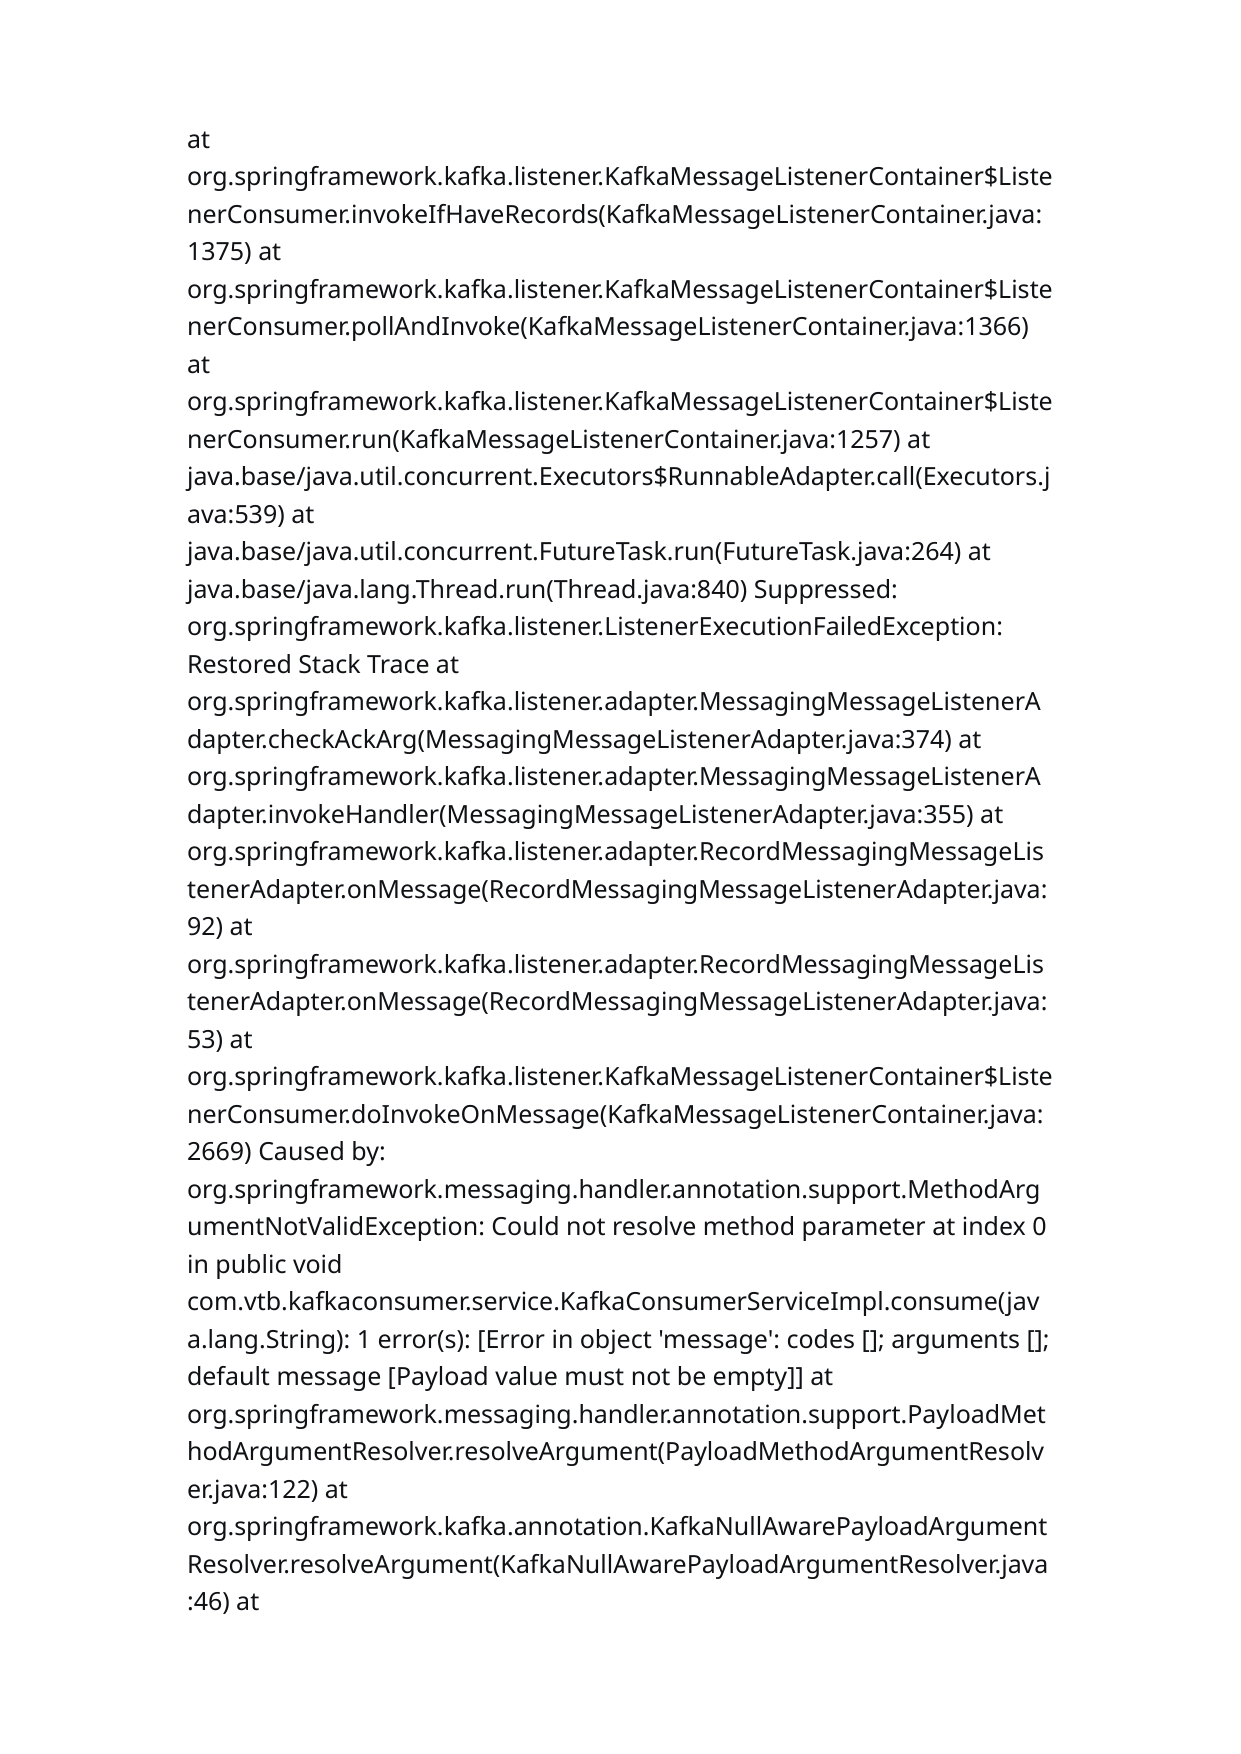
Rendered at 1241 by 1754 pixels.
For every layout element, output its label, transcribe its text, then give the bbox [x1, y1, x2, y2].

text at org.springframework.kafka.listener.KafkaMessageListenerContainer$ListenerConsumer.invokeIfHaveRecords(KafkaMessageListenerContainer.java:1375) at org.springframework.kafka.listener.KafkaMessageListenerContainer$ListenerConsumer.pollAndInvoke(KafkaMessageListenerContainer.java:1366) at org.springframework.kafka.listener.KafkaMessageListenerContainer$ListenerConsumer.run(KafkaMessageListenerContainer.java:1257) at java.base/java.util.concurrent.Executors$RunnableAdapter.call(Executors.java:539) at java.base/java.util.concurrent.FutureTask.run(FutureTask.java:264) at java.base/java.lang.Thread.run(Thread.java:840) Suppressed: org.springframework.kafka.listener.ListenerExecutionFailedException: Restored Stack Trace at org.springframework.kafka.listener.adapter.MessagingMessageListenerAdapter.checkAckArg(MessagingMessageListenerAdapter.java:374) at org.springframework.kafka.listener.adapter.MessagingMessageListenerAdapter.invokeHandler(MessagingMessageListenerAdapter.java:355) at org.springframework.kafka.listener.adapter.RecordMessagingMessageListenerAdapter.onMessage(RecordMessagingMessageListenerAdapter.java:92) at org.springframework.kafka.listener.adapter.RecordMessagingMessageListenerAdapter.onMessage(RecordMessagingMessageListenerAdapter.java:53) at org.springframework.kafka.listener.KafkaMessageListenerContainer$ListenerConsumer.doInvokeOnMessage(KafkaMessageListenerContainer.java:2669) Caused by: org.springframework.messaging.handler.annotation.support.MethodArgumentNotValidException: Could not resolve method parameter at index 0 in public void com.vtb.kafkaconsumer.service.KafkaConsumerServiceImpl.consume(java.lang.String): 1 error(s): [Error in object 'message': codes []; arguments []; default message [Payload value must not be empty]] at org.springframework.messaging.handler.annotation.support.PayloadMethodArgumentResolver.resolveArgument(PayloadMethodArgumentResolver.java:122) at org.springframework.kafka.annotation.KafkaNullAwarePayloadArgumentResolver.resolveArgument(KafkaNullAwarePayloadArgumentResolver.java:46) at [187, 118, 1053, 1618]
